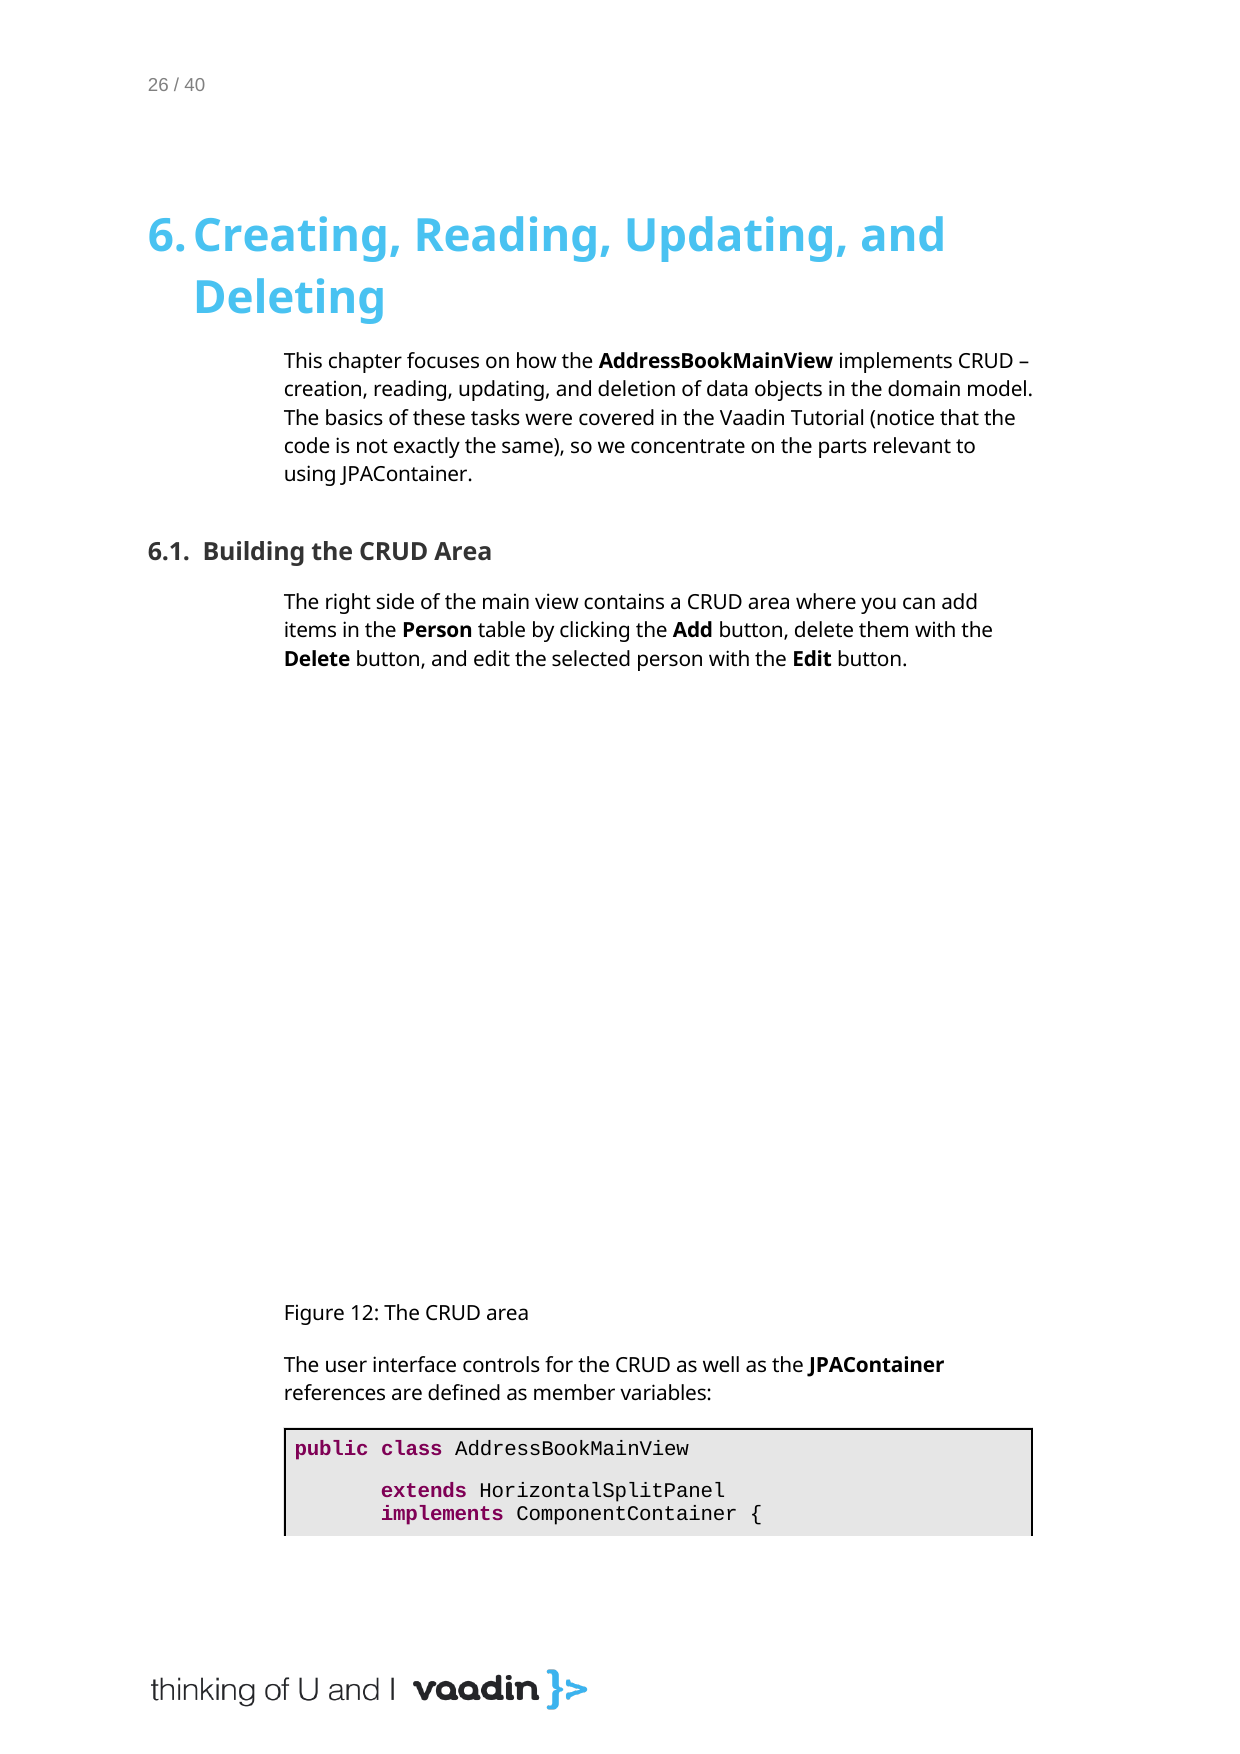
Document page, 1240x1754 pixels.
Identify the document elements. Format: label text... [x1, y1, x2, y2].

subtitle Building the CRUD Area [148, 534, 1033, 568]
picture [150, 1665, 590, 1712]
list The right side of the main view contains a CRUD area where you can add items in the Person table by clicking the Add button, delete them with the Delete button, and edit the selected person with the Edit button. [283, 587, 1033, 672]
list The user interface controls for the CRUD as well as the JPAContainer references are defined as member variables: [283, 1350, 1033, 1407]
text Figure 12: The CRUD area [283, 1298, 1033, 1327]
text extends HorizontalSplitPanel [286, 1471, 1031, 1503]
text public class AddressBookMainView [286, 1430, 1031, 1471]
text This chapter focuses on how the AddressBookMainView implements CRUD – creation, reading, updating, and deletion of data objects in the domain model. The basics of these tasks were covered in the Vaadin Tutorial (notice that the code is not exactly the same), so we concentrate on the parts relevant to using JPAContainer. [283, 346, 1033, 488]
subtitle Creating, Reading, Updating, and Deleting [148, 202, 1033, 327]
text implements ComponentContainer { [286, 1503, 1031, 1536]
